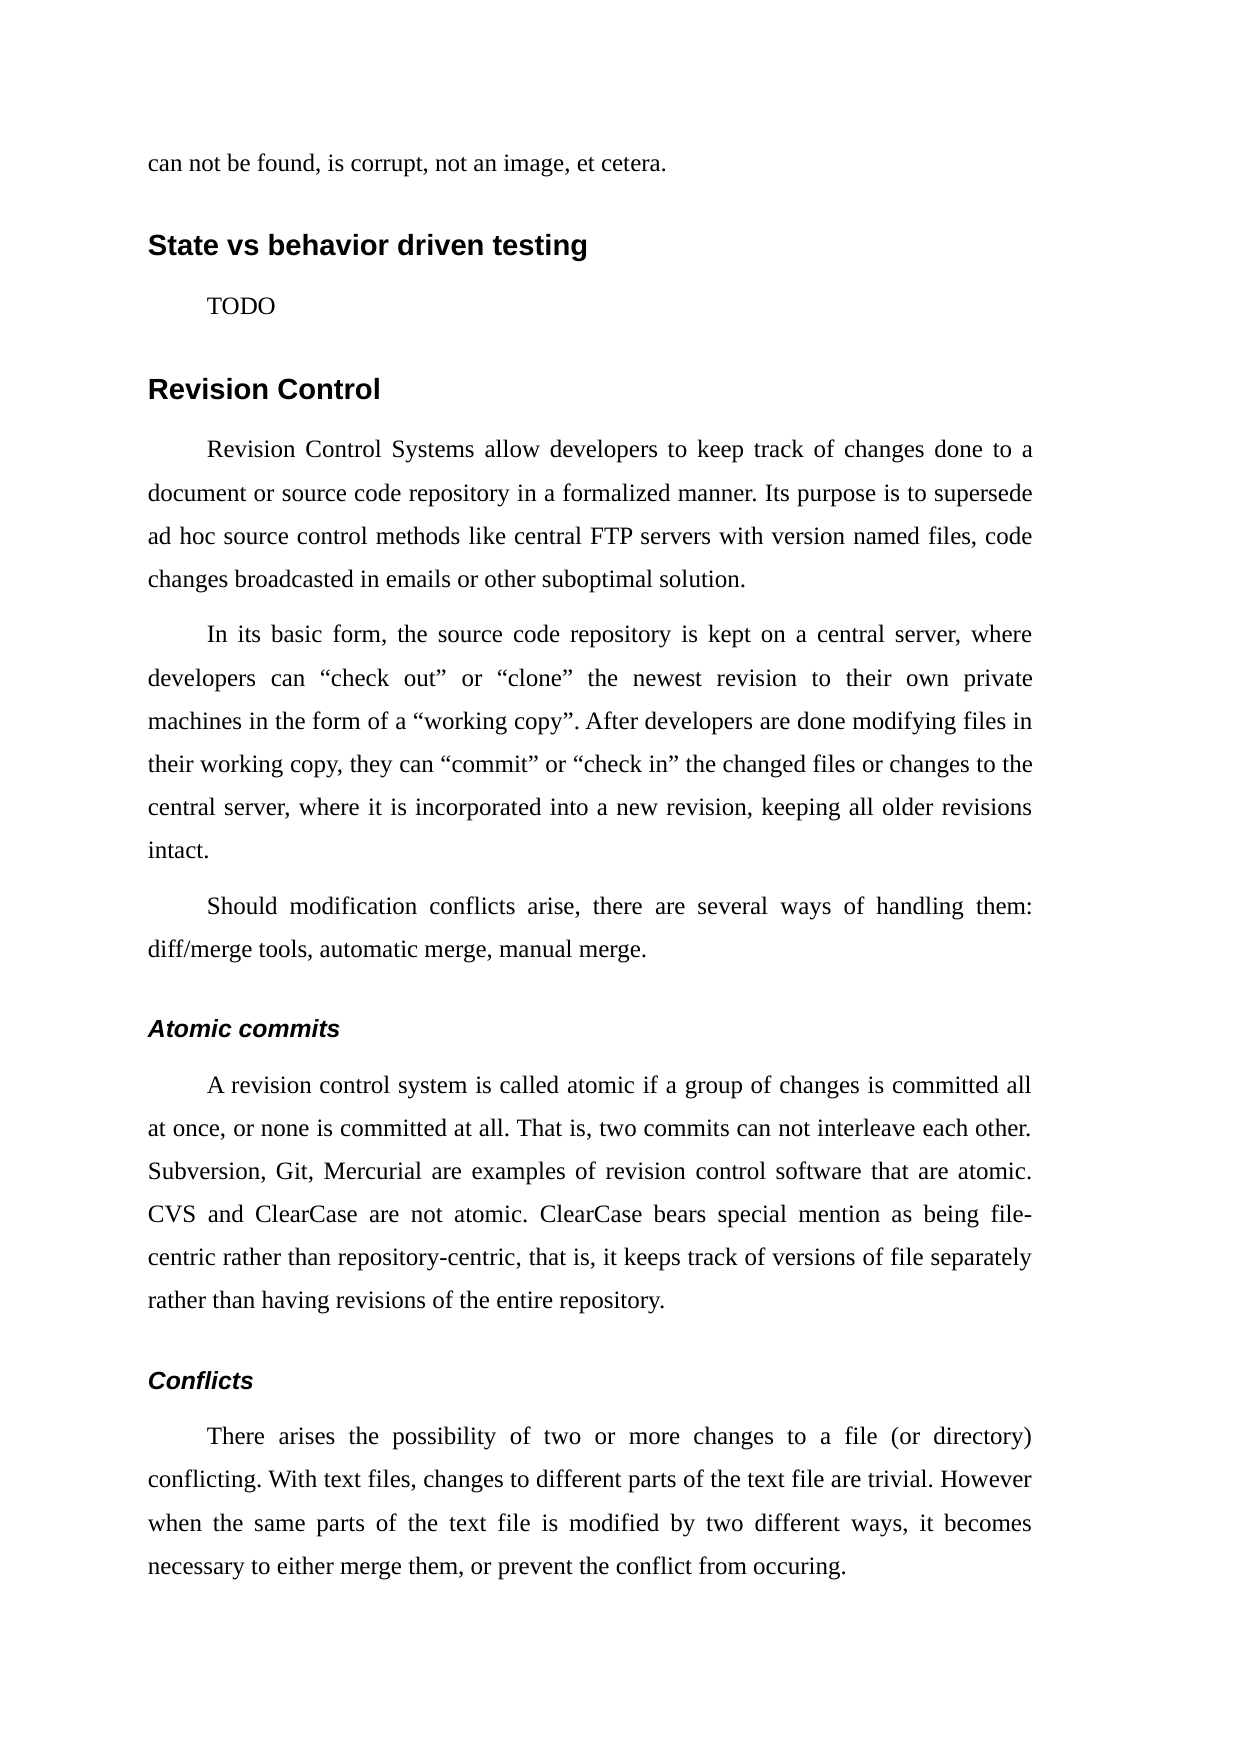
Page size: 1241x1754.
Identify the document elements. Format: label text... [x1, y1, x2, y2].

subtitle Revision Control [148, 372, 1033, 405]
text Revision Control Systems allow developers to keep track of changes done to a document or source code repository in a formalized manner. Its purpose is to supersede ad hoc source control methods like central FTP servers with version named files, code changes broadcasted in emails or other suboptimal solution. [148, 434, 1033, 593]
text There arises the possibility of two or more changes to a file (or directory) conflicting. With text files, changes to different parts of the text file are trivial. However when the same parts of the text file is modified by two different ways, it becomes necessary to either merge them, or prevent the conflict from occuring. [148, 1421, 1033, 1579]
subtitle Atomic commits [148, 1014, 1033, 1043]
subtitle Conflicts [148, 1366, 1033, 1394]
text Should modification conflicts arise, there are several ways of handling them: diff/merge tools, automatic merge, manual merge. [148, 891, 1033, 963]
text can not be found, is corrupt, not an image, et cetera. [148, 148, 1033, 176]
subtitle State vs behavior driven testing [148, 228, 1033, 262]
text A revision control system is called atomic if a group of changes is committed all at once, or none is committed at all. That is, two commits can not interleave each other. Subversion, Git, Mercurial are examples of revision control software that are atomic. CVS and ClearCase are not atomic. ClearCase bears special mention as being file-centric rather than repository-centric, that is, it keeps track of versions of file separately rather than having revisions of the entire repository. [148, 1070, 1033, 1314]
text In its basic form, the source code repository is kept on a central server, where developers can “check out” or “clone” the newest revision to their own private machines in the form of a “working copy”. After developers are done modifying files in their working copy, they can “commit” or “check in” the changed files or changes to the central server, where it is incorporated into a new revision, keeping all older revisions intact. [148, 619, 1033, 864]
text TODO [148, 291, 1033, 320]
